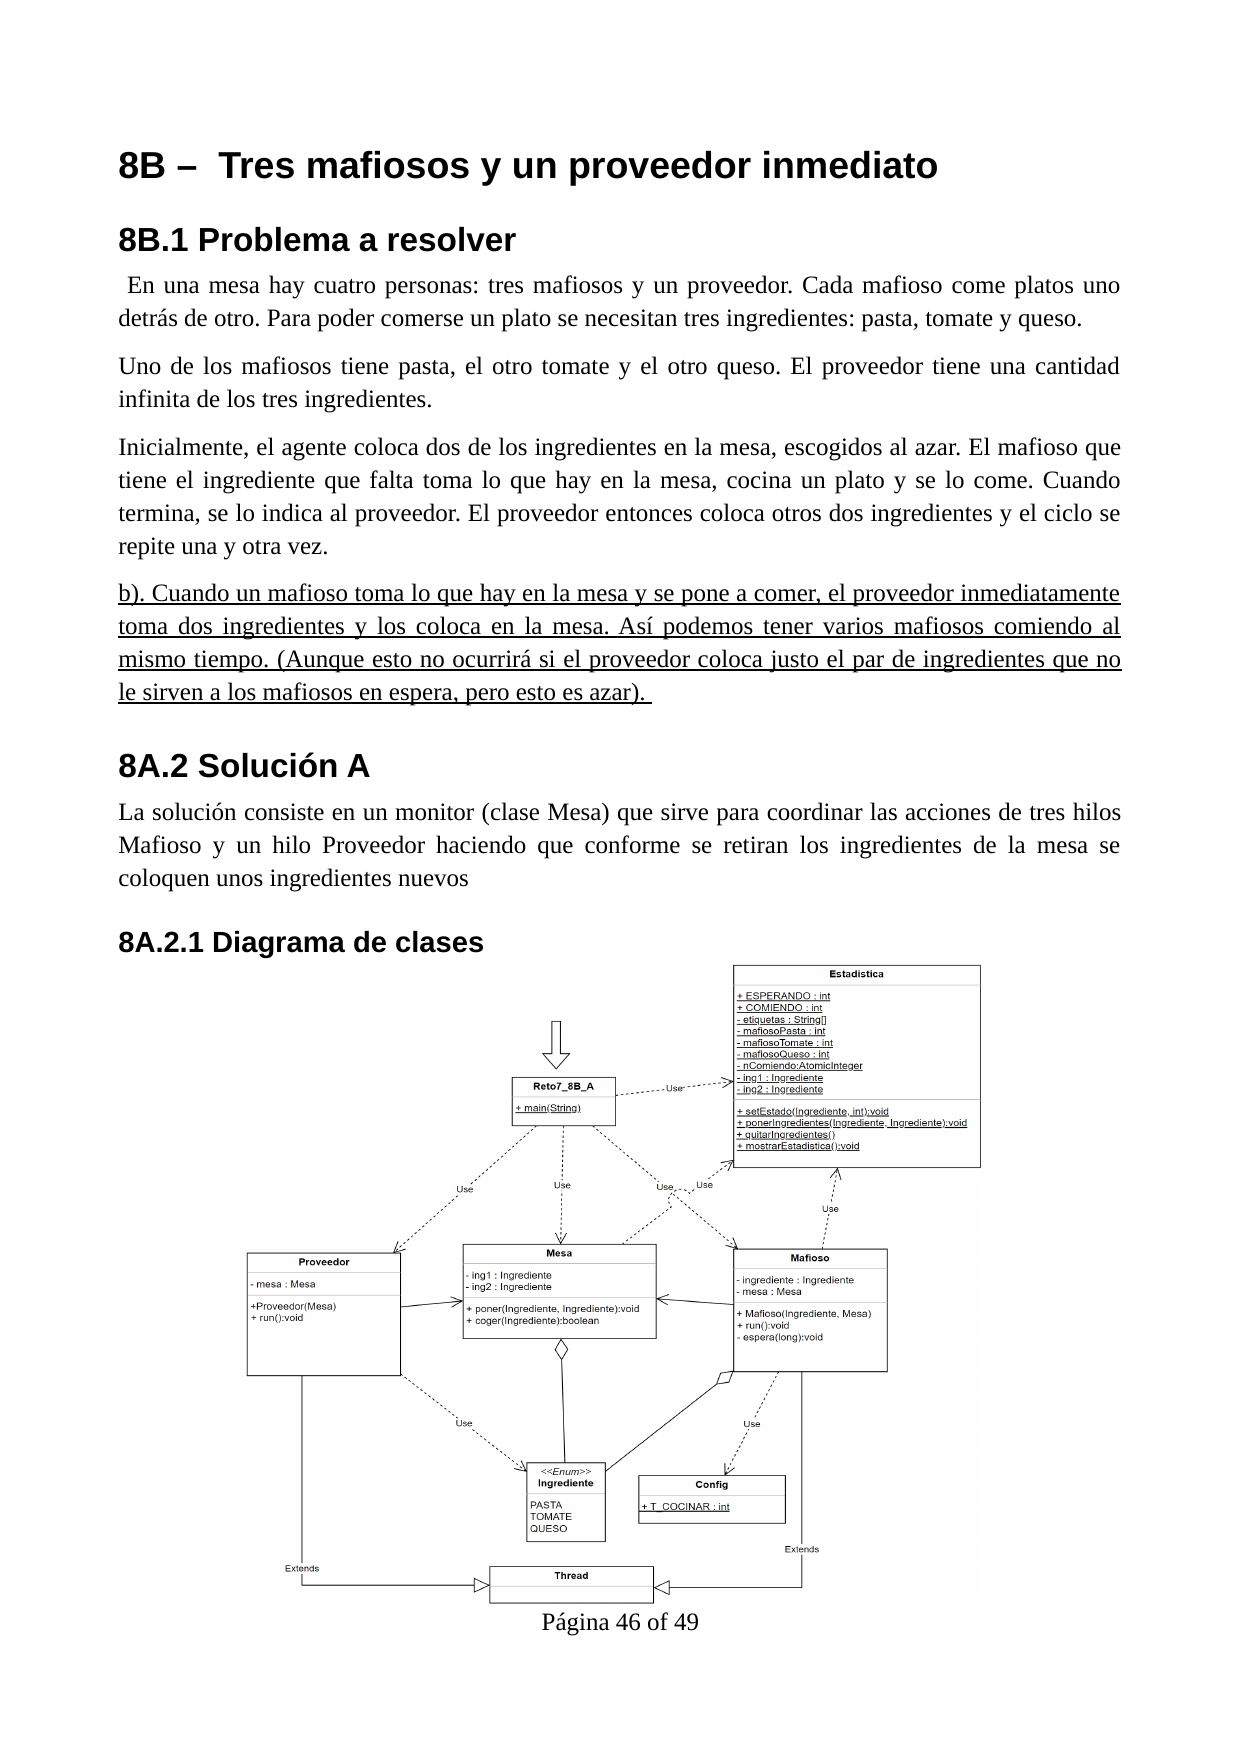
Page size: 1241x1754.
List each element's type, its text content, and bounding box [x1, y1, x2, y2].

text Uno de los mafiosos tiene pasta, el otro tomate y el otro queso. El proveedor tiene una cantidad infinita de los tres ingredientes. [118, 351, 1122, 413]
subtitle 8A.2.1 Diagrama de clases [118, 925, 1122, 959]
subtitle 8A.2 Solución A [118, 746, 1122, 784]
text b). Cuando un mafioso toma lo que hay en la mesa y se pone a comer, el proveedor inmediatamente toma dos ingredientes y los coloca en la mesa. Así podemos tener varios mafiosos comiendo al mismo tiempo. (Aunque esto no ocurrirá si el proveedor coloca justo el par de ingredientes que no [118, 578, 1122, 669]
text le sirven a los mafiosos en espera, pero esto es azar). [118, 671, 1122, 706]
subtitle 8B – Tres mafiosos y un proveedor inmediato [118, 143, 1122, 186]
text Inicialmente, el agente coloca dos de los ingredientes en la mesa, escogidos al azar. El mafioso que tiene el ingrediente que falta toma lo que hay en la mesa, cocina un plato y se lo come. Cuando termina, se lo indica al proveedor. El proveedor entonces coloca otros dos ingredientes y el ciclo se repite una y otra vez. [118, 432, 1122, 559]
text En una mesa hay cuatro personas: tres mafiosos y un proveedor. Cada mafioso come platos uno detrás de otro. Para poder comerse un plato se necesitan tres ingredientes: pasta, tomate y queso. [118, 271, 1122, 332]
text La solución consiste en un monitor (clase Mesa) que sirve para coordinar las acciones de tres hilos Mafioso y un hilo Proveedor haciendo que conforme se retiran los ingredientes de la mesa se coloquen unos ingredientes nuevos [118, 797, 1122, 892]
picture [240, 963, 982, 1606]
subtitle 8B.1 Problema a resolver [118, 219, 1122, 258]
